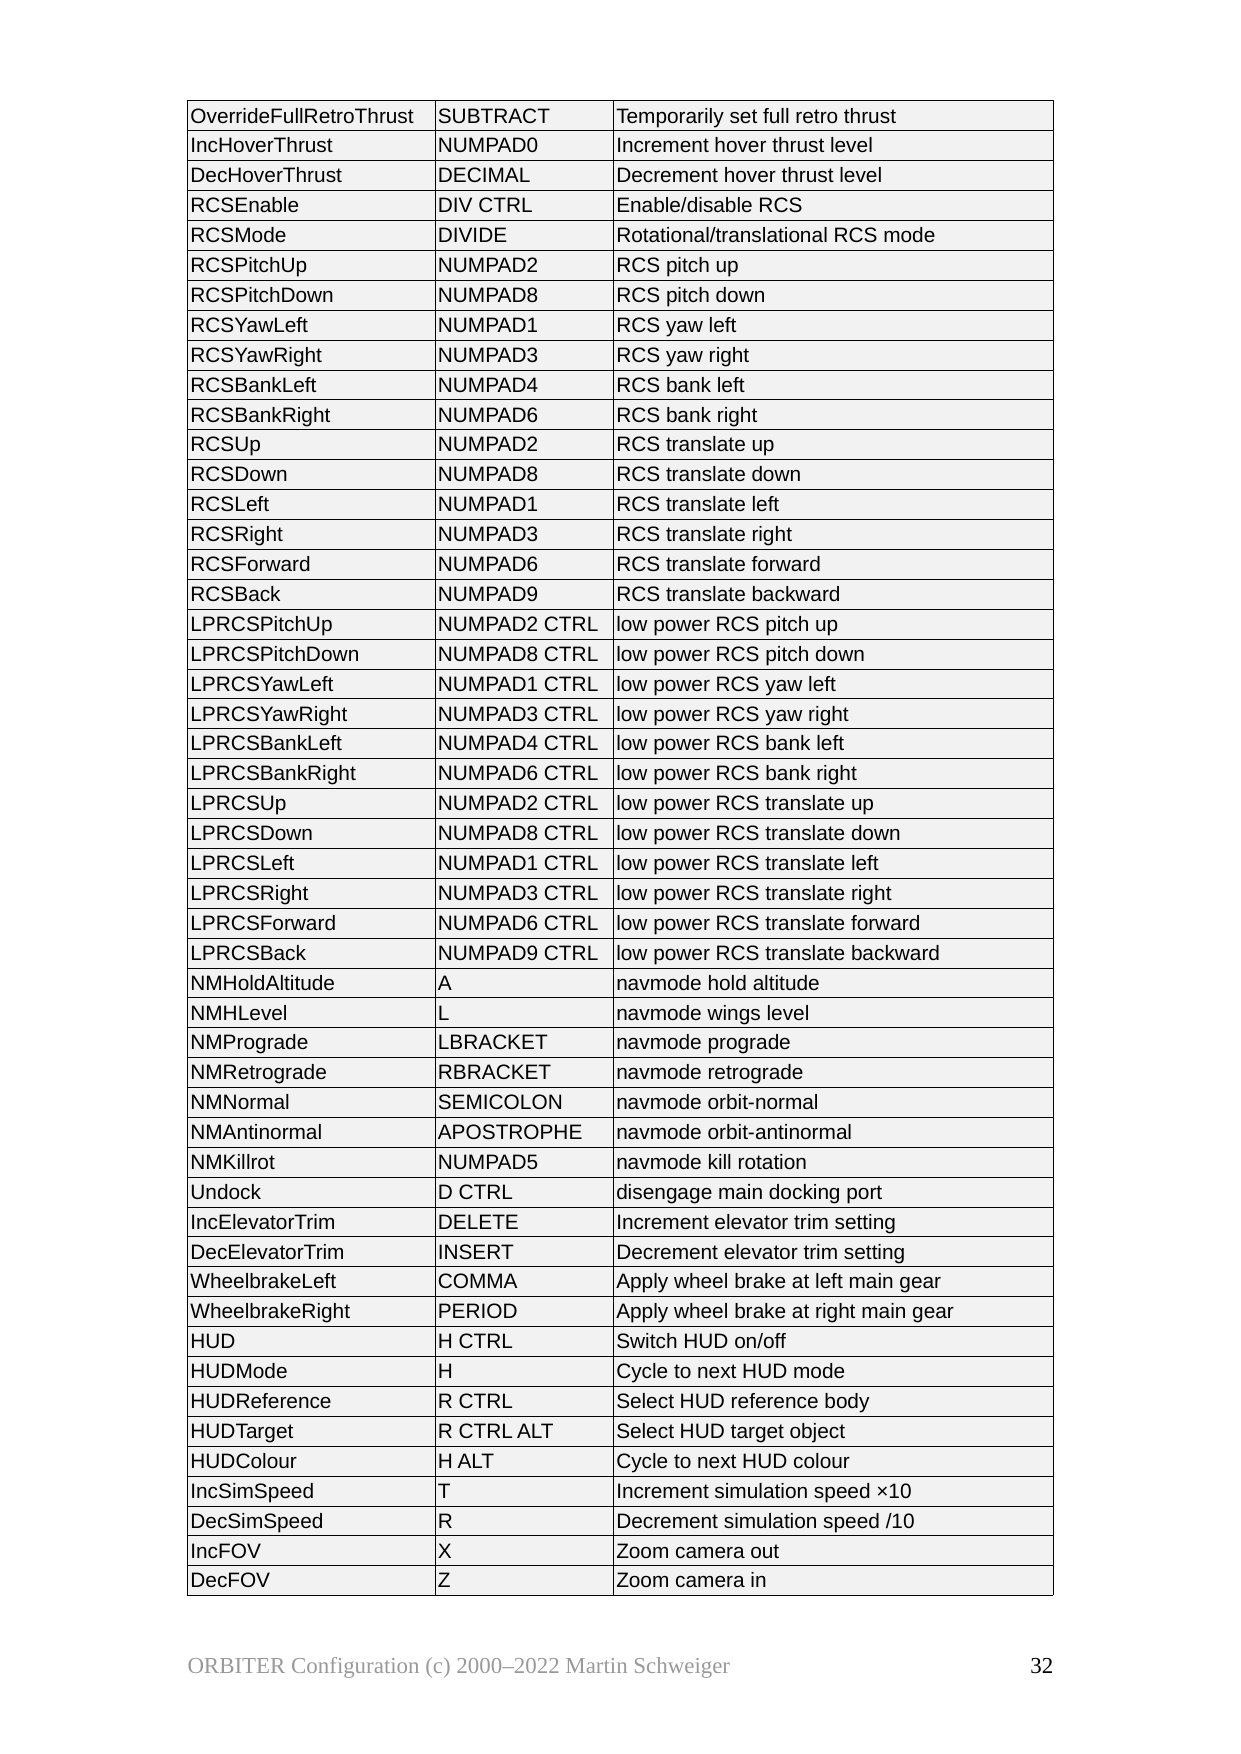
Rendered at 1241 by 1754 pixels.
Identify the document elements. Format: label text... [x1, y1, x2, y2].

table_cell DELETE [436, 1208, 613, 1236]
table_cell NUMPAD9 CTRL [436, 939, 613, 967]
table_cell LPRCSYawLeft [188, 670, 435, 698]
table_cell RCS pitch up [614, 251, 1053, 280]
table_cell low power RCS bank left [614, 729, 1053, 758]
table_cell DecHoverThrust [188, 161, 435, 190]
table_cell navmode wings level [614, 998, 1053, 1027]
table_cell DecSimSpeed [188, 1507, 435, 1535]
table_cell LPRCSUp [188, 789, 435, 818]
table_cell Enable/disable RCS [614, 191, 1053, 220]
table_cell Apply wheel brake at left main gear [614, 1267, 1053, 1296]
table_cell DIVIDE [436, 221, 613, 250]
table_cell navmode kill rotation [614, 1148, 1053, 1177]
table_cell NUMPAD1 CTRL [436, 849, 613, 878]
table_cell NMAntinormal [188, 1118, 435, 1147]
table_cell RCSYawRight [188, 341, 435, 369]
table_cell RCS bank left [614, 371, 1053, 399]
table_cell Undock [188, 1178, 435, 1207]
table_cell NUMPAD0 [436, 131, 613, 160]
table_cell NUMPAD1 [436, 490, 613, 519]
table_cell RCSBack [188, 580, 435, 609]
table_cell Switch HUD on/off [614, 1327, 1053, 1356]
table_cell RCS pitch down [614, 281, 1053, 310]
table_cell RCSUp [188, 430, 435, 459]
table_cell L [436, 998, 613, 1027]
table_cell WheelbrakeRight [188, 1297, 435, 1326]
table_cell DECIMAL [436, 161, 613, 190]
table_cell RCSPitchDown [188, 281, 435, 310]
table_cell NUMPAD6 [436, 550, 613, 579]
table_cell NUMPAD8 [436, 281, 613, 310]
table_cell PERIOD [436, 1297, 613, 1326]
table_cell RCSBankLeft [188, 371, 435, 399]
table_cell low power RCS translate forward [614, 909, 1053, 937]
table_cell RCSDown [188, 460, 435, 489]
table_cell DecFOV [188, 1566, 435, 1595]
table_cell navmode prograde [614, 1028, 1053, 1057]
table_cell RCSRight [188, 520, 435, 549]
table_cell D CTRL [436, 1178, 613, 1207]
table_cell H ALT [436, 1447, 613, 1476]
table_cell RCSLeft [188, 490, 435, 519]
table_cell RCS translate right [614, 520, 1053, 549]
table_cell IncFOV [188, 1536, 435, 1565]
table_cell R [436, 1507, 613, 1535]
table_cell Increment elevator trim setting [614, 1208, 1053, 1236]
table_cell Zoom camera in [614, 1566, 1053, 1595]
table_cell IncHoverThrust [188, 131, 435, 160]
table_cell INSERT [436, 1237, 613, 1266]
table_cell DecElevatorTrim [188, 1237, 435, 1266]
table_cell NUMPAD2 [436, 430, 613, 459]
table_cell navmode orbit-antinormal [614, 1118, 1053, 1147]
table_cell RCS translate backward [614, 580, 1053, 609]
table_cell low power RCS translate down [614, 819, 1053, 848]
table_cell Temporarily set full retro thrust [614, 101, 1053, 130]
table_cell T [436, 1477, 613, 1506]
table_cell Select HUD reference body [614, 1387, 1053, 1416]
table_cell OverrideFullRetroThrust [188, 101, 435, 130]
table_cell navmode retrograde [614, 1058, 1053, 1087]
table_cell COMMA [436, 1267, 613, 1296]
table_cell SEMICOLON [436, 1088, 613, 1117]
table_cell R CTRL ALT [436, 1417, 613, 1446]
table_cell RCSYawLeft [188, 311, 435, 339]
table_cell H CTRL [436, 1327, 613, 1356]
table_cell NUMPAD6 CTRL [436, 759, 613, 788]
table_cell NUMPAD6 CTRL [436, 909, 613, 937]
table_cell low power RCS translate up [614, 789, 1053, 818]
table_cell NUMPAD3 CTRL [436, 699, 613, 728]
table_cell Decrement hover thrust level [614, 161, 1053, 190]
table_cell NUMPAD3 [436, 341, 613, 369]
table_cell NMPrograde [188, 1028, 435, 1057]
table_cell H [436, 1357, 613, 1386]
table_cell NUMPAD3 [436, 520, 613, 549]
table_cell Increment hover thrust level [614, 131, 1053, 160]
table_cell low power RCS yaw left [614, 670, 1053, 698]
table_cell NUMPAD6 [436, 400, 613, 429]
table_cell HUDColour [188, 1447, 435, 1476]
table_cell Decrement simulation speed /10 [614, 1507, 1053, 1535]
table_cell RCS translate left [614, 490, 1053, 519]
table_cell RCS translate down [614, 460, 1053, 489]
table_cell Cycle to next HUD mode [614, 1357, 1053, 1386]
table_cell NUMPAD5 [436, 1148, 613, 1177]
table_cell RBRACKET [436, 1058, 613, 1087]
table_cell APOSTROPHE [436, 1118, 613, 1147]
table_cell RCSBankRight [188, 400, 435, 429]
table_cell IncElevatorTrim [188, 1208, 435, 1236]
table_cell RCSEnable [188, 191, 435, 220]
table_cell NUMPAD4 [436, 371, 613, 399]
table_cell RCSMode [188, 221, 435, 250]
table_cell RCSForward [188, 550, 435, 579]
table_cell low power RCS yaw right [614, 699, 1053, 728]
table_cell A [436, 969, 613, 997]
table_cell navmode orbit-normal [614, 1088, 1053, 1117]
table_cell NUMPAD3 CTRL [436, 879, 613, 908]
table_cell navmode hold altitude [614, 969, 1053, 997]
table_cell LPRCSPitchDown [188, 640, 435, 668]
table_cell LPRCSBack [188, 939, 435, 967]
table_cell Zoom camera out [614, 1536, 1053, 1565]
table_cell HUD [188, 1327, 435, 1356]
table_cell HUDMode [188, 1357, 435, 1386]
table_cell NUMPAD8 [436, 460, 613, 489]
table_cell NMHoldAltitude [188, 969, 435, 997]
table_cell NUMPAD8 CTRL [436, 640, 613, 668]
table_cell R CTRL [436, 1387, 613, 1416]
table_cell Rotational/translational RCS mode [614, 221, 1053, 250]
table_cell low power RCS translate backward [614, 939, 1053, 967]
table_cell LBRACKET [436, 1028, 613, 1057]
table_cell LPRCSRight [188, 879, 435, 908]
table_cell RCS translate up [614, 430, 1053, 459]
table_cell LPRCSBankRight [188, 759, 435, 788]
table_cell RCSPitchUp [188, 251, 435, 280]
table_cell Apply wheel brake at right main gear [614, 1297, 1053, 1326]
table_cell LPRCSBankLeft [188, 729, 435, 758]
table_cell Z [436, 1566, 613, 1595]
table_cell NMRetrograde [188, 1058, 435, 1087]
table_cell HUDTarget [188, 1417, 435, 1446]
table_cell NMKillrot [188, 1148, 435, 1177]
table_cell LPRCSForward [188, 909, 435, 937]
table_cell NMHLevel [188, 998, 435, 1027]
table_cell SUBTRACT [436, 101, 613, 130]
table_cell LPRCSLeft [188, 849, 435, 878]
table_cell RCS bank right [614, 400, 1053, 429]
table_cell LPRCSYawRight [188, 699, 435, 728]
table_cell NUMPAD1 CTRL [436, 670, 613, 698]
table_cell Increment simulation speed ×10 [614, 1477, 1053, 1506]
table_cell RCS translate forward [614, 550, 1053, 579]
table_cell Select HUD target object [614, 1417, 1053, 1446]
table_cell Cycle to next HUD colour [614, 1447, 1053, 1476]
table_cell NUMPAD4 CTRL [436, 729, 613, 758]
table_cell low power RCS translate right [614, 879, 1053, 908]
table_cell NUMPAD2 CTRL [436, 789, 613, 818]
table_cell RCS yaw right [614, 341, 1053, 369]
table_cell NUMPAD2 [436, 251, 613, 280]
table_cell low power RCS bank right [614, 759, 1053, 788]
table_cell NUMPAD2 CTRL [436, 610, 613, 638]
table_cell NUMPAD9 [436, 580, 613, 609]
table_cell disengage main docking port [614, 1178, 1053, 1207]
table_cell X [436, 1536, 613, 1565]
table_cell NUMPAD1 [436, 311, 613, 339]
table_cell WheelbrakeLeft [188, 1267, 435, 1296]
table_cell IncSimSpeed [188, 1477, 435, 1506]
table_cell low power RCS translate left [614, 849, 1053, 878]
table_cell NUMPAD8 CTRL [436, 819, 613, 848]
table_cell LPRCSPitchUp [188, 610, 435, 638]
table_cell Decrement elevator trim setting [614, 1237, 1053, 1266]
table_cell RCS yaw left [614, 311, 1053, 339]
table_cell NMNormal [188, 1088, 435, 1117]
table_cell LPRCSDown [188, 819, 435, 848]
table_cell HUDReference [188, 1387, 435, 1416]
table_cell low power RCS pitch down [614, 640, 1053, 668]
table_cell DIV CTRL [436, 191, 613, 220]
table_cell low power RCS pitch up [614, 610, 1053, 638]
